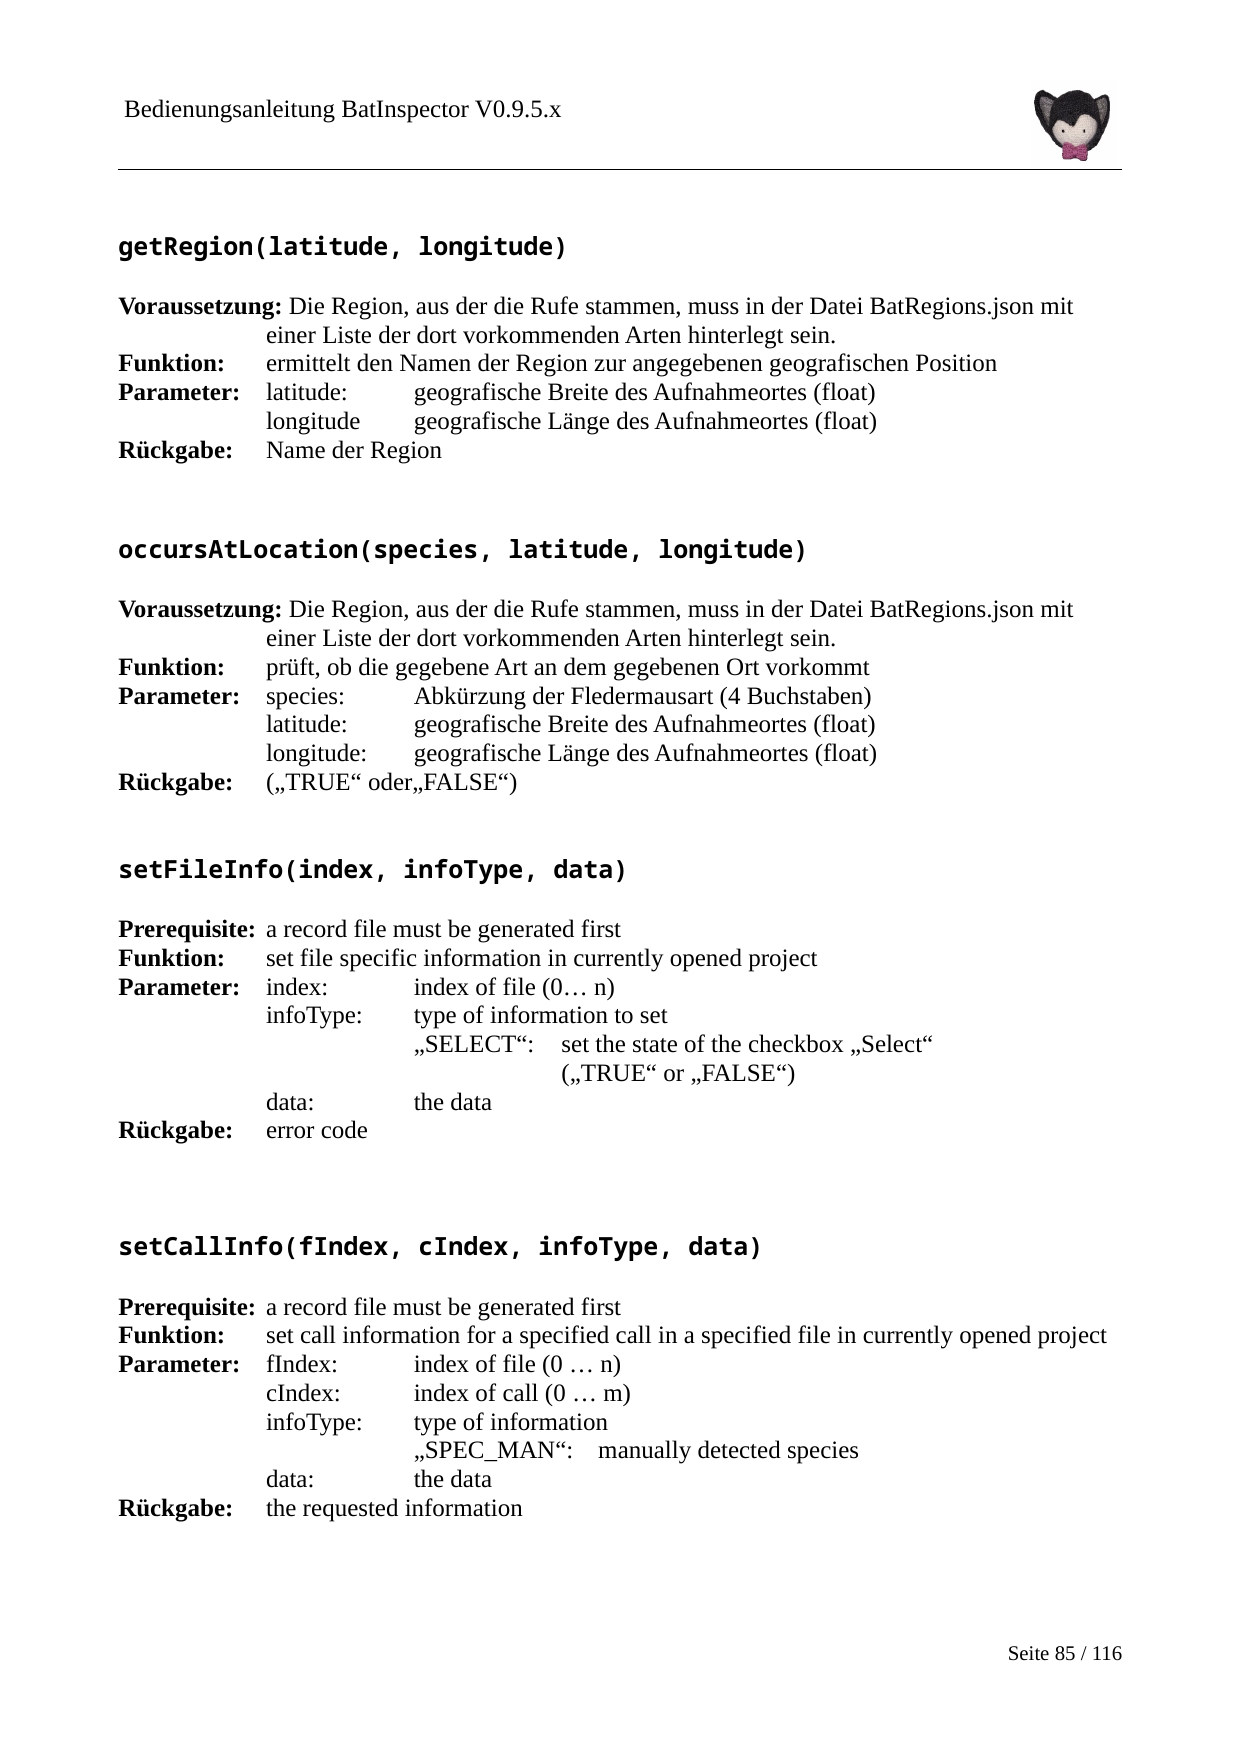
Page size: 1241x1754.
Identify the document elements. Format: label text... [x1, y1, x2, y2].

text Voraussetzung: Die Region, aus der die Rufe stammen, muss in der Datei BatRegions.json mit einer Liste der dort vorkommenden Arten hinterlegt sein. [118, 594, 1122, 652]
text setCallInfo(fIndex, cIndex, infoType, data) [118, 1229, 1122, 1263]
text Rückgabe: („TRUE“ oder„FALSE“) [118, 767, 1122, 796]
text Rückgabe: the requested information [118, 1493, 1122, 1522]
text Funktion: prüft, ob die gegebene Art an dem gegebenen Ort vorkommt [118, 652, 1122, 681]
text Prerequisite: a record file must be generated first [118, 1292, 1122, 1320]
text Parameter: fIndex: index of file (0 … n) cIndex: index of call (0 … m) infoType: type of information „SPEC_MAN“: manually detected species data: the data [118, 1349, 1122, 1493]
picture [1030, 80, 1119, 169]
text getRegion(latitude, longitude) [118, 228, 1122, 262]
text Funktion: set call information for a specified call in a specified file in currently opened project [118, 1320, 1122, 1349]
text Funktion: ermittelt den Namen der Region zur angegebenen geografischen Position [118, 348, 1122, 377]
text Rückgabe: error code [118, 1116, 1122, 1144]
text Parameter: latitude: geografische Breite des Aufnahmeortes (float) longitude geografische Länge des Aufnahmeortes (float) [118, 377, 1122, 435]
text data: the data [118, 1087, 1122, 1116]
text Rückgabe: Name der Region [118, 435, 1122, 463]
text Parameter: index: index of file (0… n) infoType: type of information to set „SELECT“: set the state of the checkbox „Select“ („TRUE“ or „FALSE“) [118, 972, 1122, 1087]
text Parameter: species: Abkürzung der Fledermausart (4 Buchstaben) latitude: geografische Breite des Aufnahmeortes (float) longitude: geografische Länge des Aufnahmeortes (float) [118, 681, 1122, 767]
text Voraussetzung: Die Region, aus der die Rufe stammen, muss in der Datei BatRegions.json mit einer Liste der dort vorkommenden Arten hinterlegt sein. [118, 291, 1122, 348]
text Prerequisite: a record file must be generated first [118, 914, 1122, 943]
text Funktion: set file specific information in currently opened project [118, 943, 1122, 972]
text occursAtLocation(species, latitude, longitude) [118, 532, 1122, 566]
text setFileInfo(index, infoType, data) [118, 851, 1122, 886]
